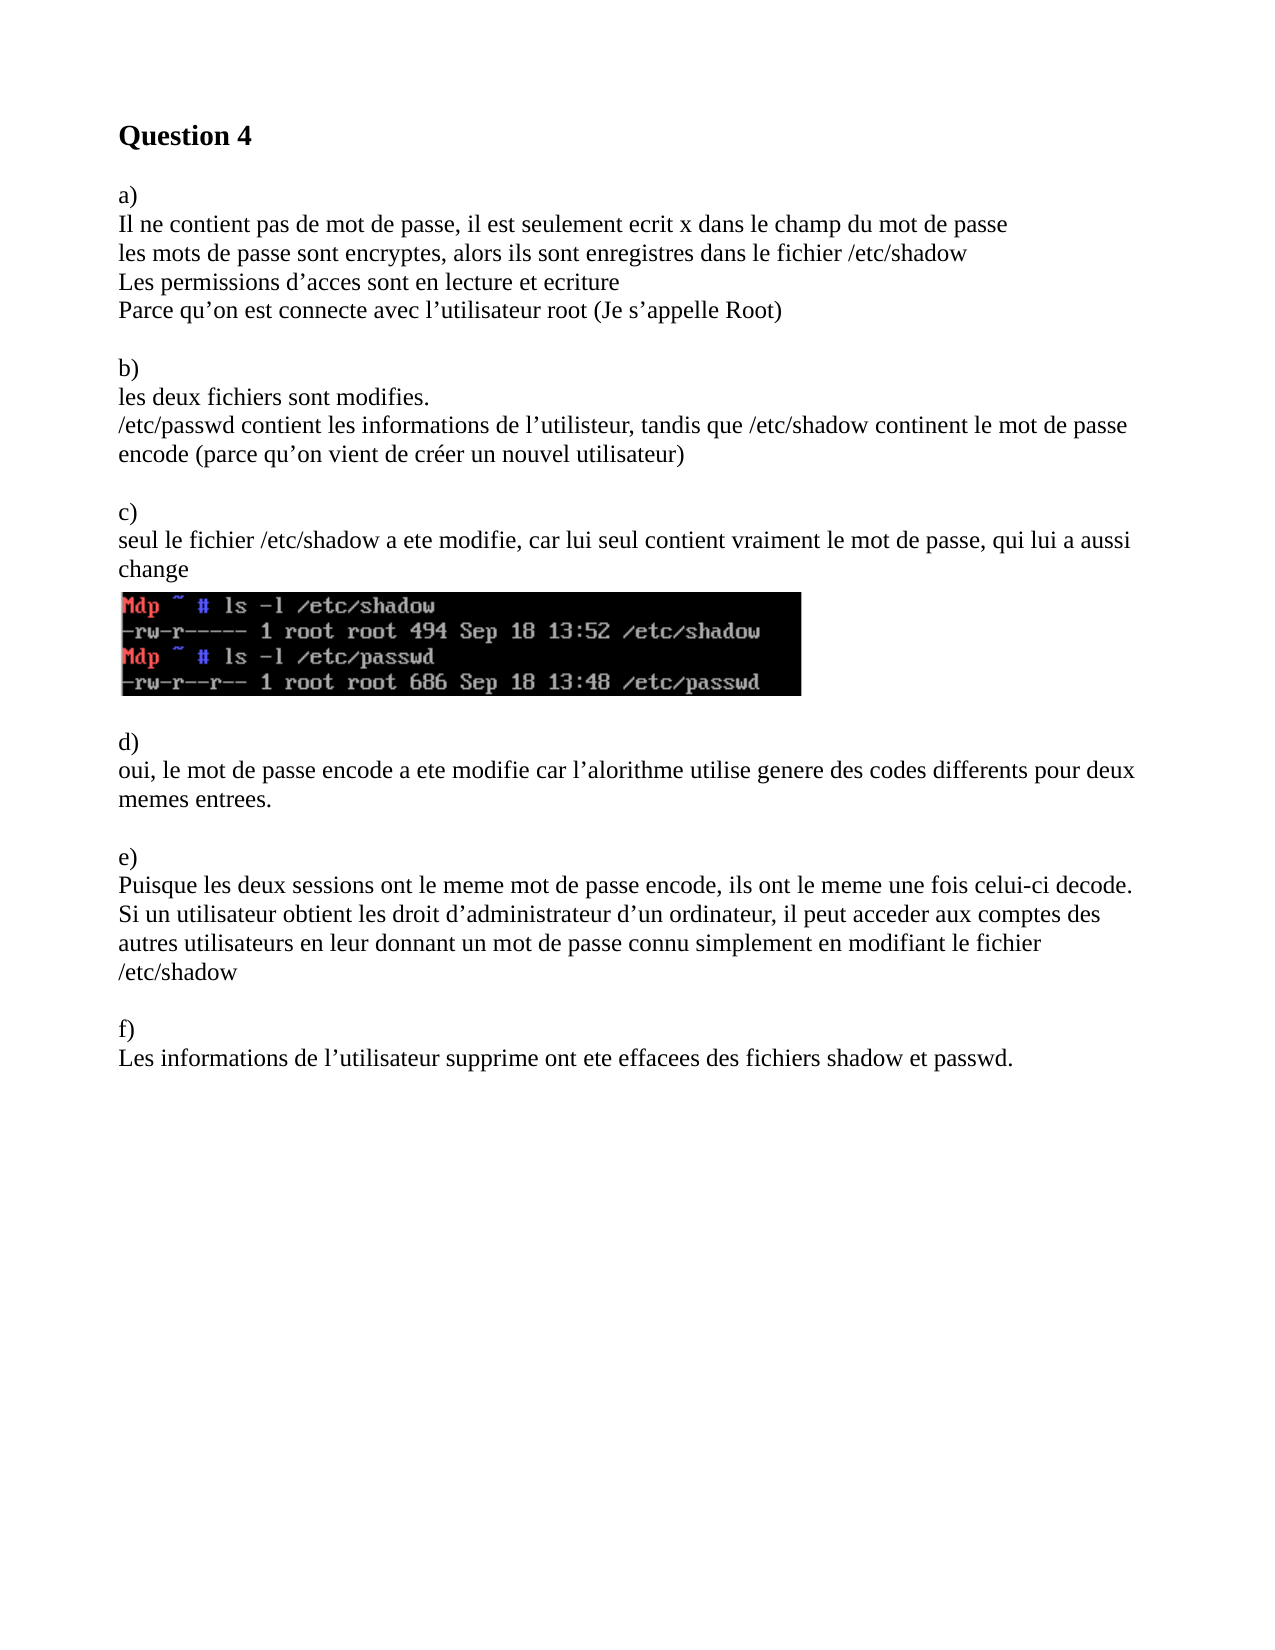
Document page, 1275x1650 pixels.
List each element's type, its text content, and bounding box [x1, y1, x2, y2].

text c) [118, 497, 1157, 525]
text e) [118, 842, 1157, 870]
text a) [118, 180, 1157, 209]
text Les informations de l’utilisateur supprime ont ete effacees des fichiers shadow et passwd. [118, 1043, 1157, 1072]
picture [120, 592, 802, 696]
text les mots de passe sont encryptes, alors ils sont enregistres dans le fichier /etc/shadow [118, 238, 1157, 267]
text f) [118, 1014, 1157, 1043]
text Si un utilisateur obtient les droit d’administrateur d’un ordinateur, il peut acceder aux comptes des autres utilisateurs en leur donnant un mot de passe connu simplement en modifiant le fichier /etc/shadow [118, 899, 1157, 985]
text Puisque les deux sessions ont le meme mot de passe encode, ils ont le meme une fois celui-ci decode. [118, 870, 1157, 899]
text d) [118, 727, 1157, 755]
text Parce qu’on est connecte avec l’utilisateur root (Je s’appelle Root) [118, 295, 1157, 324]
text /etc/passwd contient les informations de l’utilisteur, tandis que /etc/shadow continent le mot de passe encode (parce qu’on vient de créer un nouvel utilisateur) [118, 410, 1157, 468]
text oui, le mot de passe encode a ete modifie car l’alorithme utilise genere des codes differents pour deux memes entrees. [118, 755, 1157, 813]
text Il ne contient pas de mot de passe, il est seulement ecrit x dans le champ du mot de passe [118, 209, 1157, 238]
text seul le fichier /etc/shadow a ete modifie, car lui seul contient vraiment le mot de passe, qui lui a aussi change [118, 525, 1157, 583]
text b) [118, 353, 1157, 382]
text Les permissions d’acces sont en lecture et ecriture [118, 267, 1157, 295]
text Question 4 [118, 118, 1157, 152]
text les deux fichiers sont modifies. [118, 382, 1157, 410]
